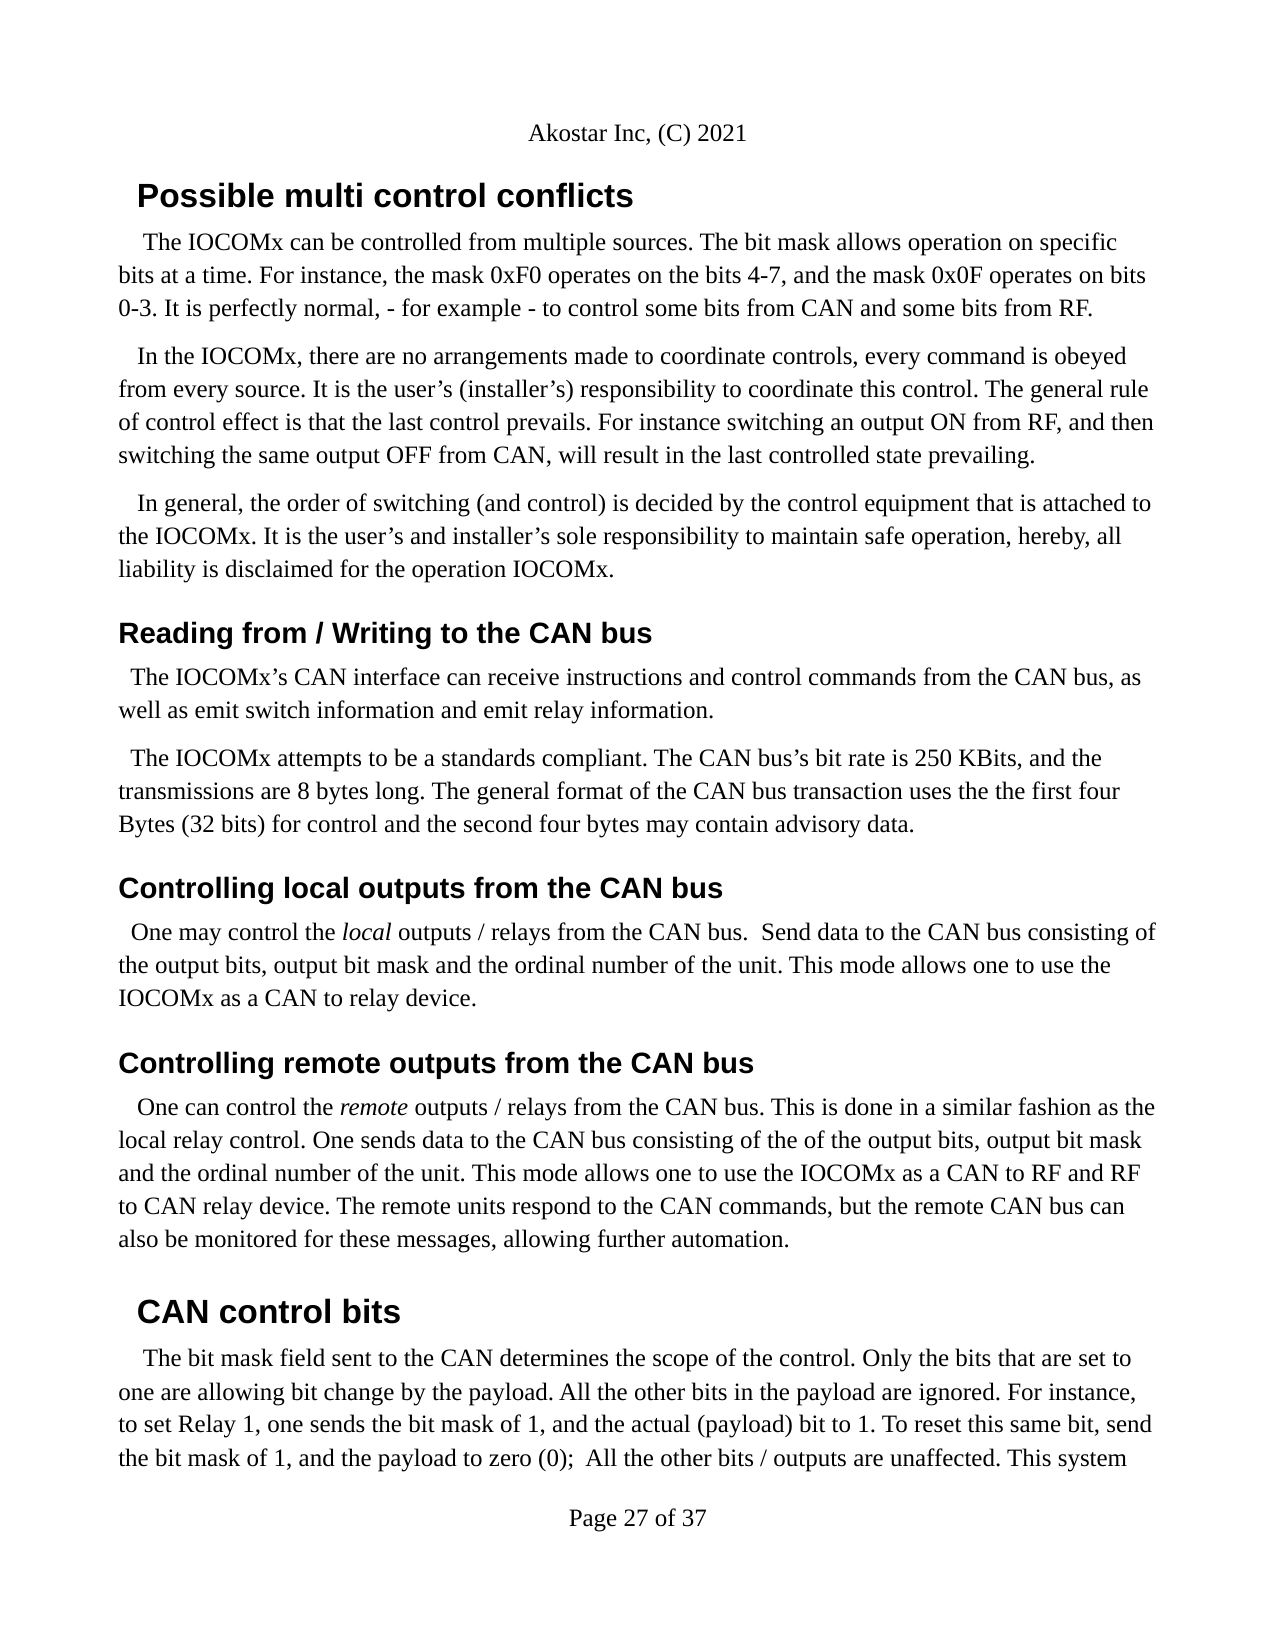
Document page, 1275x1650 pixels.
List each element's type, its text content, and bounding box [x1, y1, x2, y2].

text One may control the local outputs / relays from the CAN bus. Send data to the CAN bus consisting of the output bits, output bit mask and the ordinal number of the unit. This mode allows one to use the IOCOMx as a CAN to relay device. [118, 917, 1157, 1012]
text The IOCOMx attempts to be a standards compliant. The CAN bus’s bit rate is 250 KBits, and the transmissions are 8 bytes long. The general format of the CAN bus transaction uses the the first four Bytes (32 bits) for control and the second four bytes may contain advisory data. [118, 743, 1157, 838]
text One can control the remote outputs / relays from the CAN bus. This is done in a similar fashion as the local relay control. One sends data to the CAN bus consisting of the of the output bits, output bit mask and the ordinal number of the unit. This mode allows one to use the IOCOMx as a CAN to RF and RF to CAN relay device. The remote units respond to the CAN commands, but the remote CAN bus can also be monitored for these messages, allowing further automation. [118, 1092, 1157, 1253]
text The bit mask field sent to the CAN determines the scope of the control. Only the bits that are set to one are allowing bit change by the payload. All the other bits in the payload are ignored. For instance, to set Relay 1, one sends the bit mask of 1, and the actual (payload) bit to 1. To reset this same bit, send the bit mask of 1, and the payload to zero (0); All the other bits / outputs are unaffected. This system [118, 1343, 1157, 1471]
text In the IOCOMx, there are no arrangements made to coordinate controls, every command is obeyed from every source. It is the user’s (installer’s) responsibility to coordinate this control. The general rule of control effect is that the last control prevails. For instance switching an output ON from RF, and then switching the same output OFF from CAN, will result in the last controlled state prevailing. [118, 341, 1157, 469]
subtitle Reading from / Writing to the CAN bus [118, 616, 1157, 650]
text The IOCOMx can be controlled from multiple sources. The bit mask allows operation on specific bits at a time. For instance, the mask 0xF0 operates on the bits 4-7, and the mask 0x0F operates on bits 0-3. It is perfectly normal, - for example - to control some bits from CAN and some bits from RF. [118, 227, 1157, 322]
subtitle Possible multi control conflicts [118, 176, 1157, 215]
text In general, the order of switching (and control) is decided by the control equipment that is attached to the IOCOMx. It is the user’s and installer’s sole responsibility to maintain safe operation, hereby, all liability is disclaimed for the operation IOCOMx. [118, 488, 1157, 583]
subtitle Controlling remote outputs from the CAN bus [118, 1046, 1157, 1079]
subtitle CAN control bits [118, 1292, 1157, 1331]
subtitle Controlling local outputs from the CAN bus [118, 871, 1157, 905]
text The IOCOMx’s CAN interface can receive instructions and control commands from the CAN bus, as well as emit switch information and emit relay information. [118, 662, 1157, 724]
